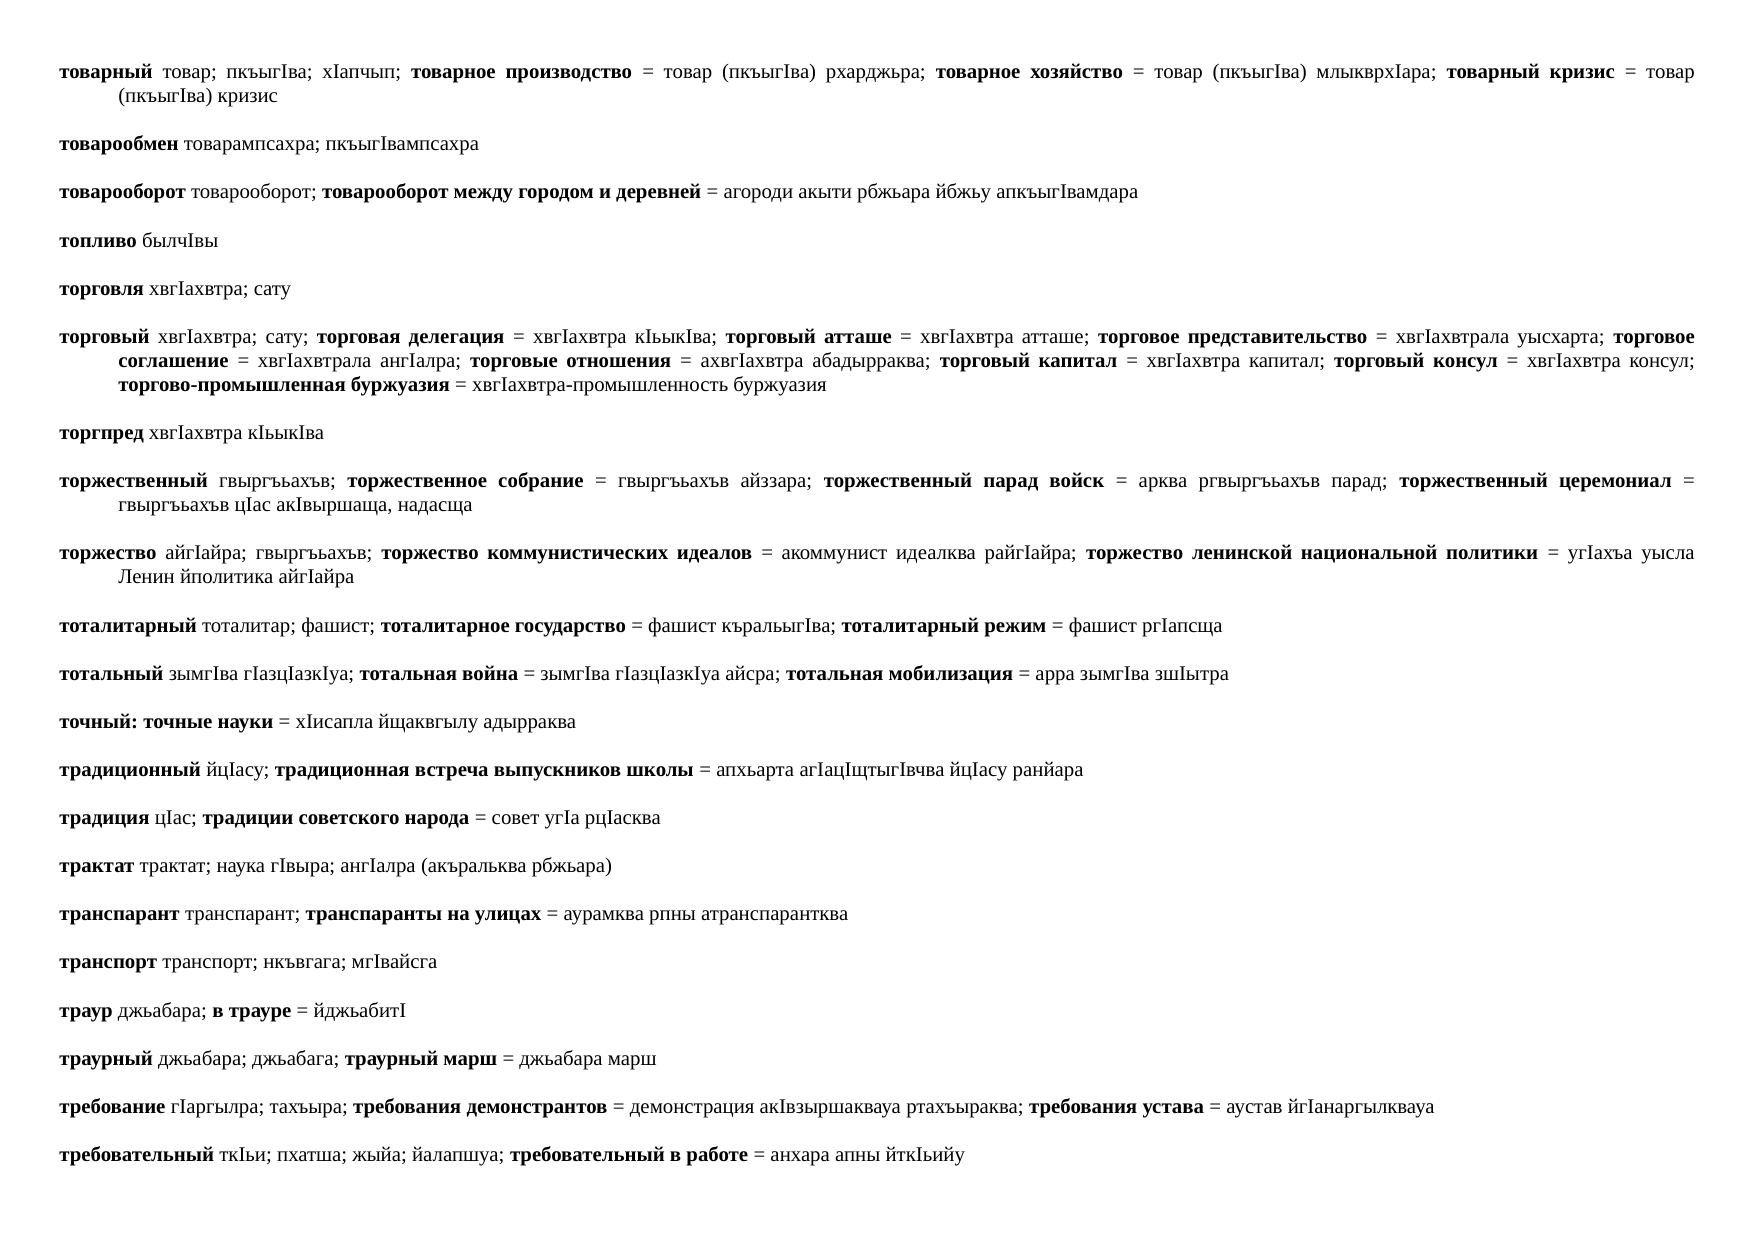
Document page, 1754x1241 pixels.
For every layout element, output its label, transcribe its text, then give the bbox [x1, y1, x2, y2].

text транспарант транспарант; транспаранты на улицах = аурамква рпны атранспарантква [59, 901, 1695, 925]
text товарный товар; пкъыгIва; хIапчып; товарное производство = товар (пкъыгIва) рхарджьра; товарное хозяйство = товар (пкъыгIва) млыкврхIара; товарный кризис = товар (пкъыгIва) кризис [59, 59, 1695, 107]
text торговля хвгIахвтра; сату [59, 276, 1695, 300]
text торговый хвгIахвтра; сату; торговая делегация = хвгIахвтра кIьыкIва; торговый атташе = хвгIахвтра атташе; торговое представительство = хвгIахвтрала уысхарта; торговое соглашение = хвгIахвтрала ангIалра; торговые отношения = ахвгIахвтра абадырраква; торговый капитал = хвгIахвтра капитал; торговый консул = хвгIахвтра консул; торгово-промышленная буржуазия = хвгIахвтра-промышленность буржуазия [59, 324, 1695, 396]
text требование гIаргылра; тахъыра; требования демонстрантов = демонстрация акIвзыршаквауа ртахъыраква; требования устава = аустав йгIанаргылквауа [59, 1094, 1695, 1118]
text традиционный йцIасу; традиционная встреча выпускников школы = апхьарта агIацIщтыгIвчва йцIасу ранйара [59, 757, 1695, 781]
text траур джьабара; в трауре = йджьабитI [59, 997, 1695, 1022]
text торжество айгIайра; гвыргъьахъв; торжество коммунистических идеалов = акоммунист идеалква райгIайра; торжество ленинской национальной политики = угIахъа уысла Ленин йполитика айгIайра [59, 540, 1695, 588]
text товарообмен товарампсахра; пкъыгIвампсахра [59, 131, 1695, 155]
text тотальный зымгIва гIазцIазкIуа; тотальная война = зымгIва гIазцIазкIуа айсра; тотальная мобилизация = арра зымгIва зшIытра [59, 661, 1695, 685]
text топливо былчIвы [59, 227, 1695, 252]
text товарооборот товарооборот; товарооборот между городом и деревней = агороди акыти рбжьара йбжьу апкъыгIвамдара [59, 179, 1695, 203]
text требовательный ткIьи; пхатша; жыйа; йалапшуа; требовательный в работе = анхара апны йткIьийу [59, 1142, 1695, 1166]
text тоталитарный тоталитар; фашист; тоталитарное государство = фашист къральыгIва; тоталитарный режим = фашист ргIапсща [59, 612, 1695, 637]
text традиция цIас; традиции советского народа = совет угIа рцIасква [59, 805, 1695, 829]
text траурный джьабара; джьабага; траурный марш = джьабара марш [59, 1046, 1695, 1070]
text трактат трактат; наука гIвыра; ангIалра (акъральква рбжьара) [59, 853, 1695, 877]
text торгпред хвгIахвтра кIьыкIва [59, 420, 1695, 444]
text торжественный гвыргъьахъв; торжественное собрание = гвыргъьахъв айззара; торжественный парад войск = арква ргвыргъьахъв парад; торжественный церемониал = гвыргъьахъв цIас акIвыршаща, надасща [59, 468, 1695, 516]
text точный: точные науки = хIисапла йщаквгылу адырраква [59, 709, 1695, 733]
text транспорт транспорт; нкъвгага; мгIвайсга [59, 949, 1695, 973]
